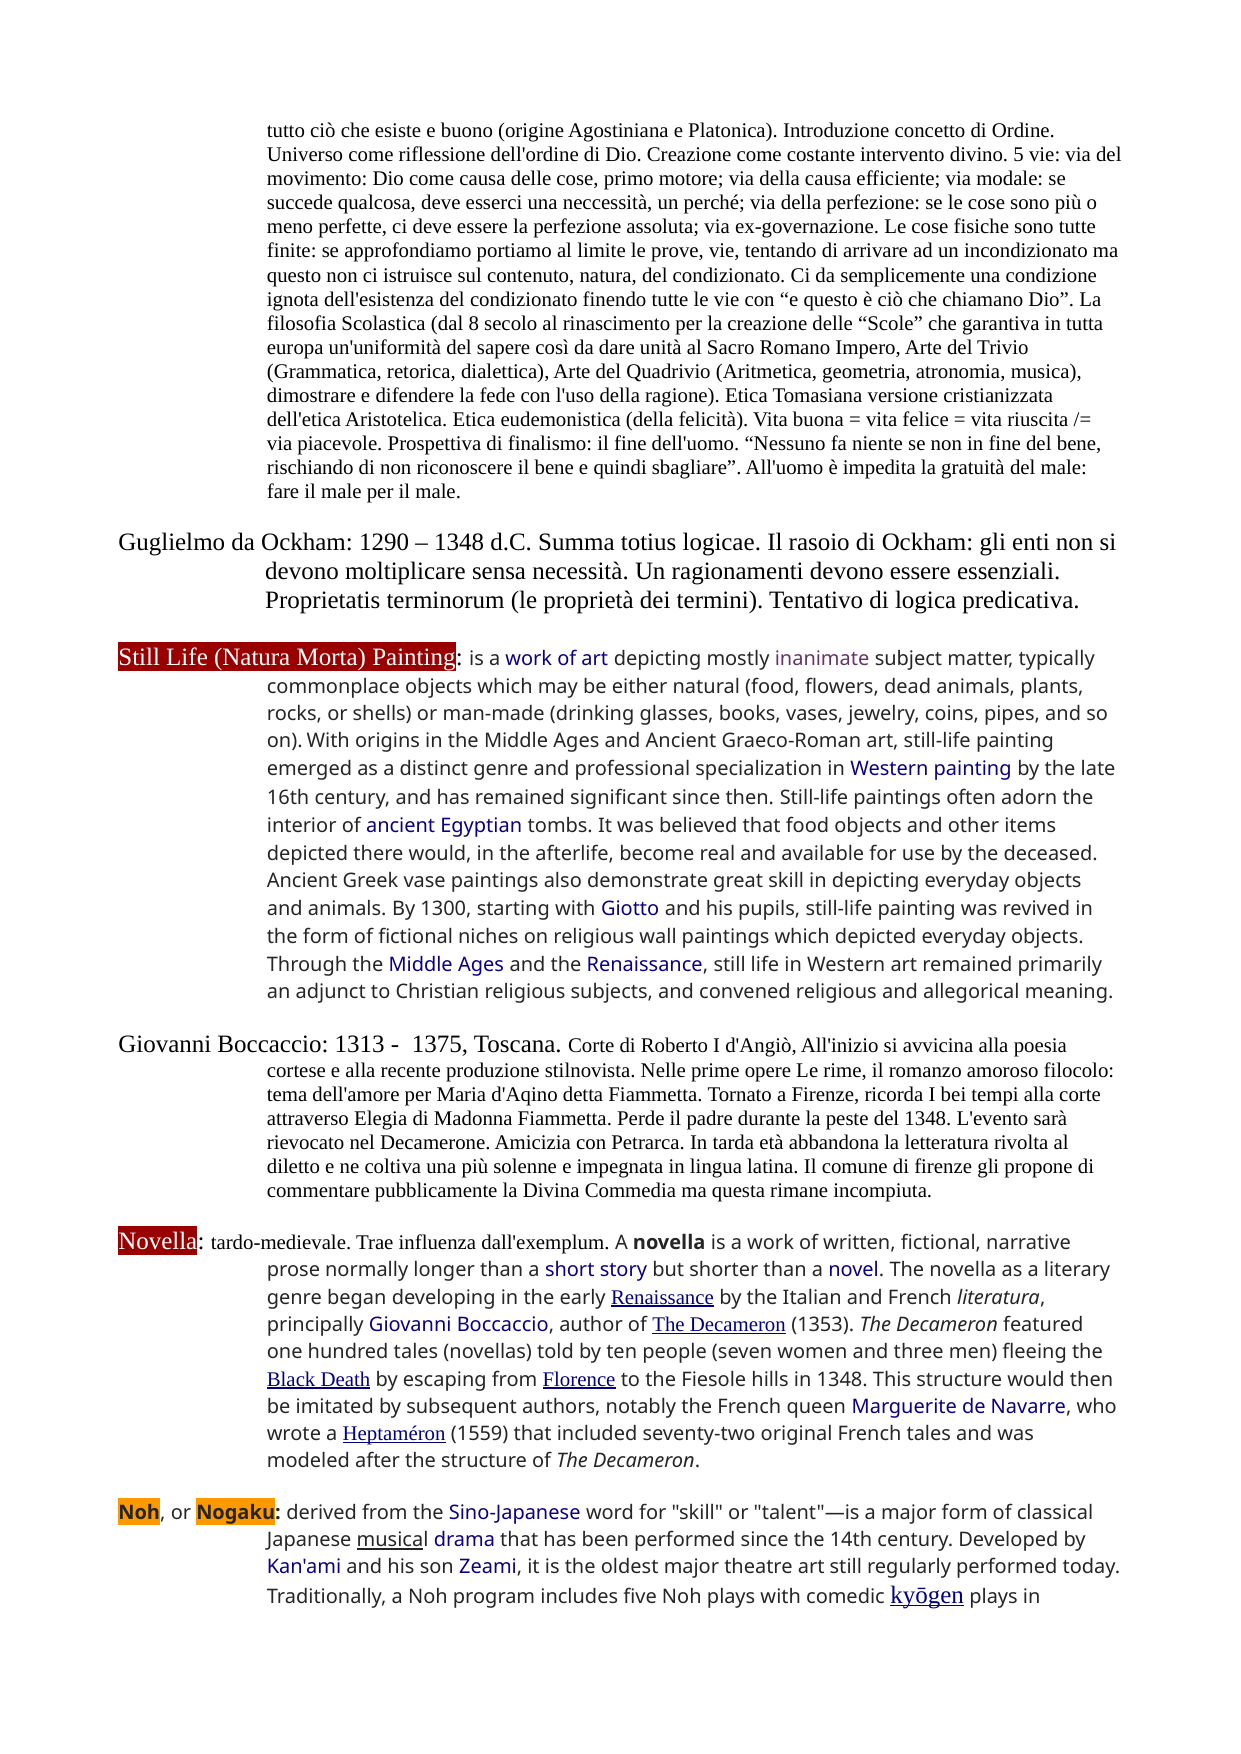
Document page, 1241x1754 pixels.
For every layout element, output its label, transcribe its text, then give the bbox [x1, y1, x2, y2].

text Guglielmo da Ockham: 1290 – 1348 d.C. Summa totius logicae. Il rasoio di Ockham: gli enti non si devono moltiplicare sensa necessità. Un ragionamenti devono essere essenziali. Proprietatis terminorum (le proprietà dei termini). Tentativo di logica predicativa. [118, 527, 1122, 613]
text Still Life (Natura Morta) Painting: is a work of art depicting mostly inanimate subject matter, typically commonplace objects which may be either natural (food, flowers, dead animals, plants, rocks, or shells) or man-made (drinking glasses, books, vases, jewelry, coins, pipes, and so on). With origins in the Middle Ages and Ancient Graeco-Roman art, still-life painting emerged as a distinct genre and professional specialization in Western painting by the late 16th century, and has remained significant since then. Still-life paintings often adorn the interior of ancient Egyptian tombs. It was believed that food objects and other items depicted there would, in the afterlife, become real and available for use by the deceased. Ancient Greek vase paintings also demonstrate great skill in depicting everyday objects and animals. By 1300, starting with Giotto and his pupils, still-life painting was revived in the form of fictional niches on religious wall paintings which depicted everyday objects. Through the Middle Ages and the Renaissance, still life in Western art remained primarily an adjunct to Christian religious subjects, and convened religious and allegorical meaning. [118, 642, 1122, 1005]
text Noh, or Nogaku: derived from the Sino-Japanese word for "skill" or "talent"—is a major form of classical Japanese musical drama that has been performed since the 14th century. Developed by Kan'ami and his son Zeami, it is the oldest major theatre art still regularly performed today. Traditionally, a Noh program includes five Noh plays with comedic kyōgen plays in [118, 1498, 1122, 1609]
text Giovanni Boccaccio: 1313 - 1375, Toscana. Corte di Roberto I d'Angiò, All'inizio si avvicina alla poesia cortese e alla recente produzione stilnovista. Nelle prime opere Le rime, il romanzo amoroso filocolo: tema dell'amore per Maria d'Aqino detta Fiammetta. Tornato a Firenze, ricorda I bei tempi alla corte attraverso Elegia di Madonna Fiammetta. Perde il padre durante la peste del 1348. L'evento sarà rievocato nel Decamerone. Amicizia con Petrarca. In tarda età abbandona la letteratura rivolta al diletto e ne coltiva una più solenne e impegnata in lingua latina. Il comune di firenze gli propone di commentare pubblicamente la Divina Commedia ma questa rimane incompiuta. [118, 1029, 1122, 1202]
text tutto ciò che esiste e buono (origine Agostiniana e Platonica). Introduzione concetto di Ordine. Universo come riflessione dell'ordine di Dio. Creazione come costante intervento divino. 5 vie: via del movimento: Dio come causa delle cose, primo motore; via della causa efficiente; via modale: se succede qualcosa, deve esserci una neccessità, un perché; via della perfezione: se le cose sono più o meno perfette, ci deve essere la perfezione assoluta; via ex-governazione. Le cose fisiche sono tutte finite: se approfondiamo portiamo al limite le prove, vie, tentando di arrivare ad un incondizionato ma questo non ci istruisce sul contenuto, natura, del condizionato. Ci da semplicemente una condizione ignota dell'esistenza del condizionato finendo tutte le vie con “e questo è ciò che chiamano Dio”. La filosofia Scolastica (dal 8 secolo al rinascimento per la creazione delle “Scole” che garantiva in tutta europa un'uniformità del sapere così da dare unità al Sacro Romano Impero, Arte del Trivio (Grammatica, retorica, dialettica), Arte del Quadrivio (Aritmetica, geometria, atronomia, musica), dimostrare e difendere la fede con l'uso della ragione). Etica Tomasiana versione cristianizzata dell'etica Aristotelica. Etica eudemonistica (della felicità). Vita buona = vita felice = vita riuscita /= via piacevole. Prospettiva di finalismo: il fine dell'uomo. “Nessuno fa niente se non in fine del bene, rischiando di non riconoscere il bene e quindi sbagliare”. All'uomo è impedita la gratuità del male: fare il male per il male. [118, 118, 1122, 503]
text Novella: tardo-medievale. Trae influenza dall'exemplum. A novella is a work of written, fictional, narrative prose normally longer than a short story but shorter than a novel. The novella as a literary genre began developing in the early Renaissance by the Italian and French literatura, principally Giovanni Boccaccio, author of The Decameron (1353). The Decameron featured one hundred tales (novellas) told by ten people (seven women and three men) fleeing the Black Death by escaping from Florence to the Fiesole hills in 1348. This structure would then be imitated by subsequent authors, notably the French queen Marguerite de Navarre, who wrote a Heptaméron (1559) that included seventy-two original French tales and was modeled after the structure of The Decameron. [118, 1226, 1122, 1474]
